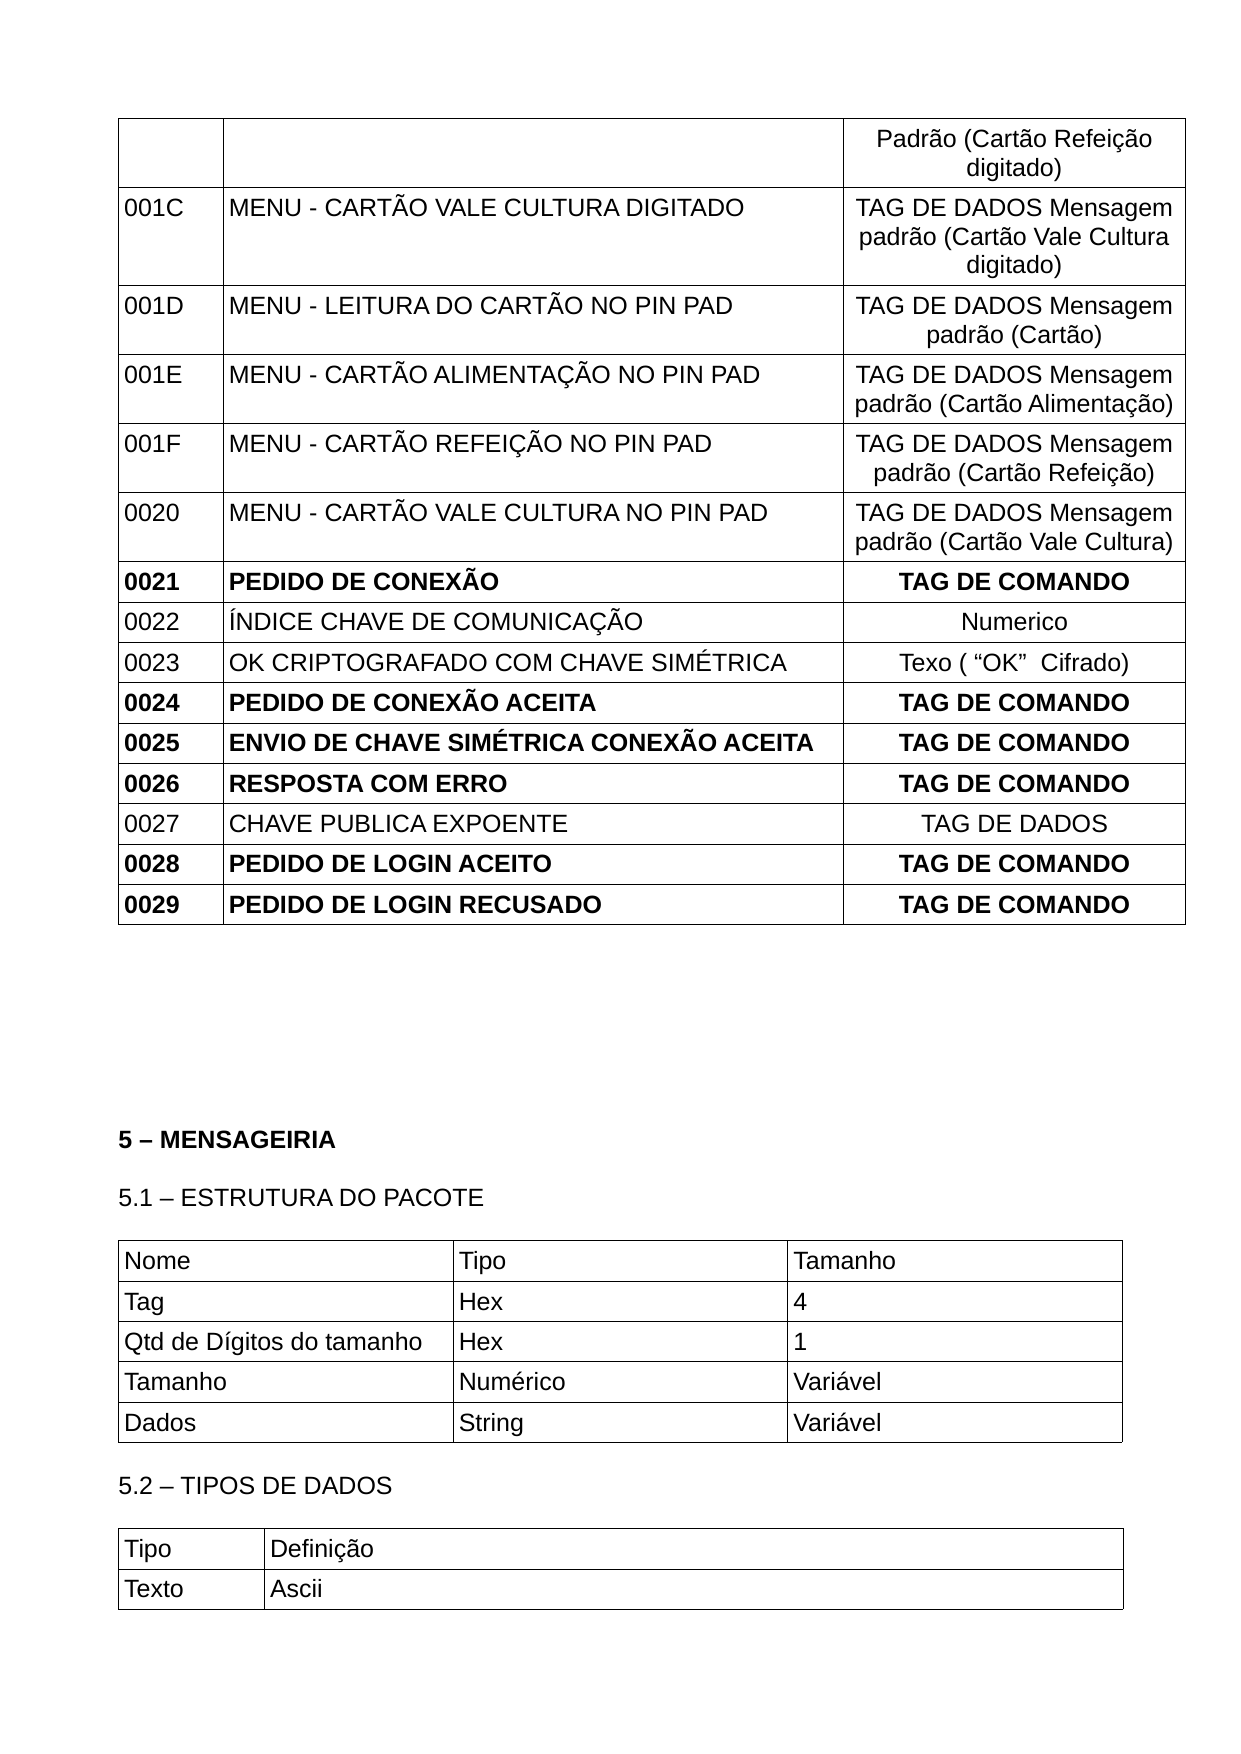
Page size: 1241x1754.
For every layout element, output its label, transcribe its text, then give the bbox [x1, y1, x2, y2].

table_cell TAG DE DADOS Mensagem padrão (Cartão Vale Cultura digitado) [844, 188, 1185, 285]
table_cell TAG DE COMANDO [844, 724, 1185, 763]
text 5.2 – TIPOS DE DADOS [118, 1471, 1122, 1499]
table_cell 0026 [119, 764, 223, 803]
table_header Tipo [454, 1241, 787, 1281]
table_cell 0029 [119, 885, 223, 924]
table_cell Dados [119, 1403, 453, 1442]
table_cell Tamanho [119, 1362, 453, 1402]
table_cell Ascii [265, 1570, 1123, 1609]
table_cell 001E [119, 355, 223, 423]
table_cell [224, 119, 843, 187]
table_cell PEDIDO DE CONEXÃO ACEITA [224, 683, 843, 722]
table_cell ENVIO DE CHAVE SIMÉTRICA CONEXÃO ACEITA [224, 724, 843, 763]
table_cell 0028 [119, 845, 223, 884]
table_header Nome [119, 1241, 453, 1281]
table_cell 0027 [119, 804, 223, 843]
table_cell 0024 [119, 683, 223, 722]
text 5 – MENSAGEIRIA [118, 1125, 1122, 1154]
table_cell 0025 [119, 724, 223, 763]
table_header Tipo [119, 1529, 264, 1569]
table_cell MENU - LEITURA DO CARTÃO NO PIN PAD [224, 286, 843, 354]
table_cell TAG DE DADOS Mensagem padrão (Cartão Alimentação) [844, 355, 1185, 423]
table_cell MENU - CARTÃO ALIMENTAÇÃO NO PIN PAD [224, 355, 843, 423]
table_cell Qtd de Dígitos do tamanho [119, 1322, 453, 1361]
table_cell Numerico [844, 603, 1185, 642]
table_cell MENU - CARTÃO VALE CULTURA DIGITADO [224, 188, 843, 285]
table_cell TAG DE DADOS [844, 804, 1185, 843]
table_cell TAG DE COMANDO [844, 845, 1185, 884]
table_cell CHAVE PUBLICA EXPOENTE [224, 804, 843, 843]
table_cell Texto [119, 1570, 264, 1609]
table_cell Variável [788, 1403, 1122, 1442]
table_cell 1 [788, 1322, 1122, 1361]
table_cell 001C [119, 188, 223, 285]
table_cell PEDIDO DE CONEXÃO [224, 562, 843, 602]
table_cell Numérico [454, 1362, 787, 1402]
table_cell Texo ( “OK” Cifrado) [844, 643, 1185, 682]
table_cell 001F [119, 424, 223, 492]
table_cell 0023 [119, 643, 223, 682]
table_cell 0020 [119, 493, 223, 561]
table_cell Tag [119, 1282, 453, 1321]
table_cell 001D [119, 286, 223, 354]
table_cell TAG DE COMANDO [844, 764, 1185, 803]
table_cell [119, 119, 223, 187]
table_cell TAG DE DADOS Mensagem padrão (Cartão Refeição) [844, 424, 1185, 492]
table_cell TAG DE COMANDO [844, 885, 1185, 924]
table_cell 4 [788, 1282, 1122, 1321]
text 5.1 – ESTRUTURA DO PACOTE [118, 1183, 1122, 1212]
table_cell TAG DE DADOS Mensagem padrão (Cartão) [844, 286, 1185, 354]
table_cell RESPOSTA COM ERRO [224, 764, 843, 803]
table_cell Hex [454, 1282, 787, 1321]
table_cell Padrão (Cartão Refeição digitado) [844, 119, 1185, 187]
table_cell PEDIDO DE LOGIN ACEITO [224, 845, 843, 884]
table_cell PEDIDO DE LOGIN RECUSADO [224, 885, 843, 924]
table_cell String [454, 1403, 787, 1442]
table_header Tamanho [788, 1241, 1122, 1281]
table_cell 0022 [119, 603, 223, 642]
table_cell TAG DE COMANDO [844, 683, 1185, 722]
table_header Definição [265, 1529, 1123, 1569]
table_cell Hex [454, 1322, 787, 1361]
table_cell OK CRIPTOGRAFADO COM CHAVE SIMÉTRICA [224, 643, 843, 682]
table_cell MENU - CARTÃO VALE CULTURA NO PIN PAD [224, 493, 843, 561]
table_cell Variável [788, 1362, 1122, 1402]
table_cell 0021 [119, 562, 223, 602]
table_cell TAG DE COMANDO [844, 562, 1185, 602]
table_cell TAG DE DADOS Mensagem padrão (Cartão Vale Cultura) [844, 493, 1185, 561]
table_cell MENU - CARTÃO REFEIÇÃO NO PIN PAD [224, 424, 843, 492]
table_cell ÍNDICE CHAVE DE COMUNICAÇÃO [224, 603, 843, 642]
